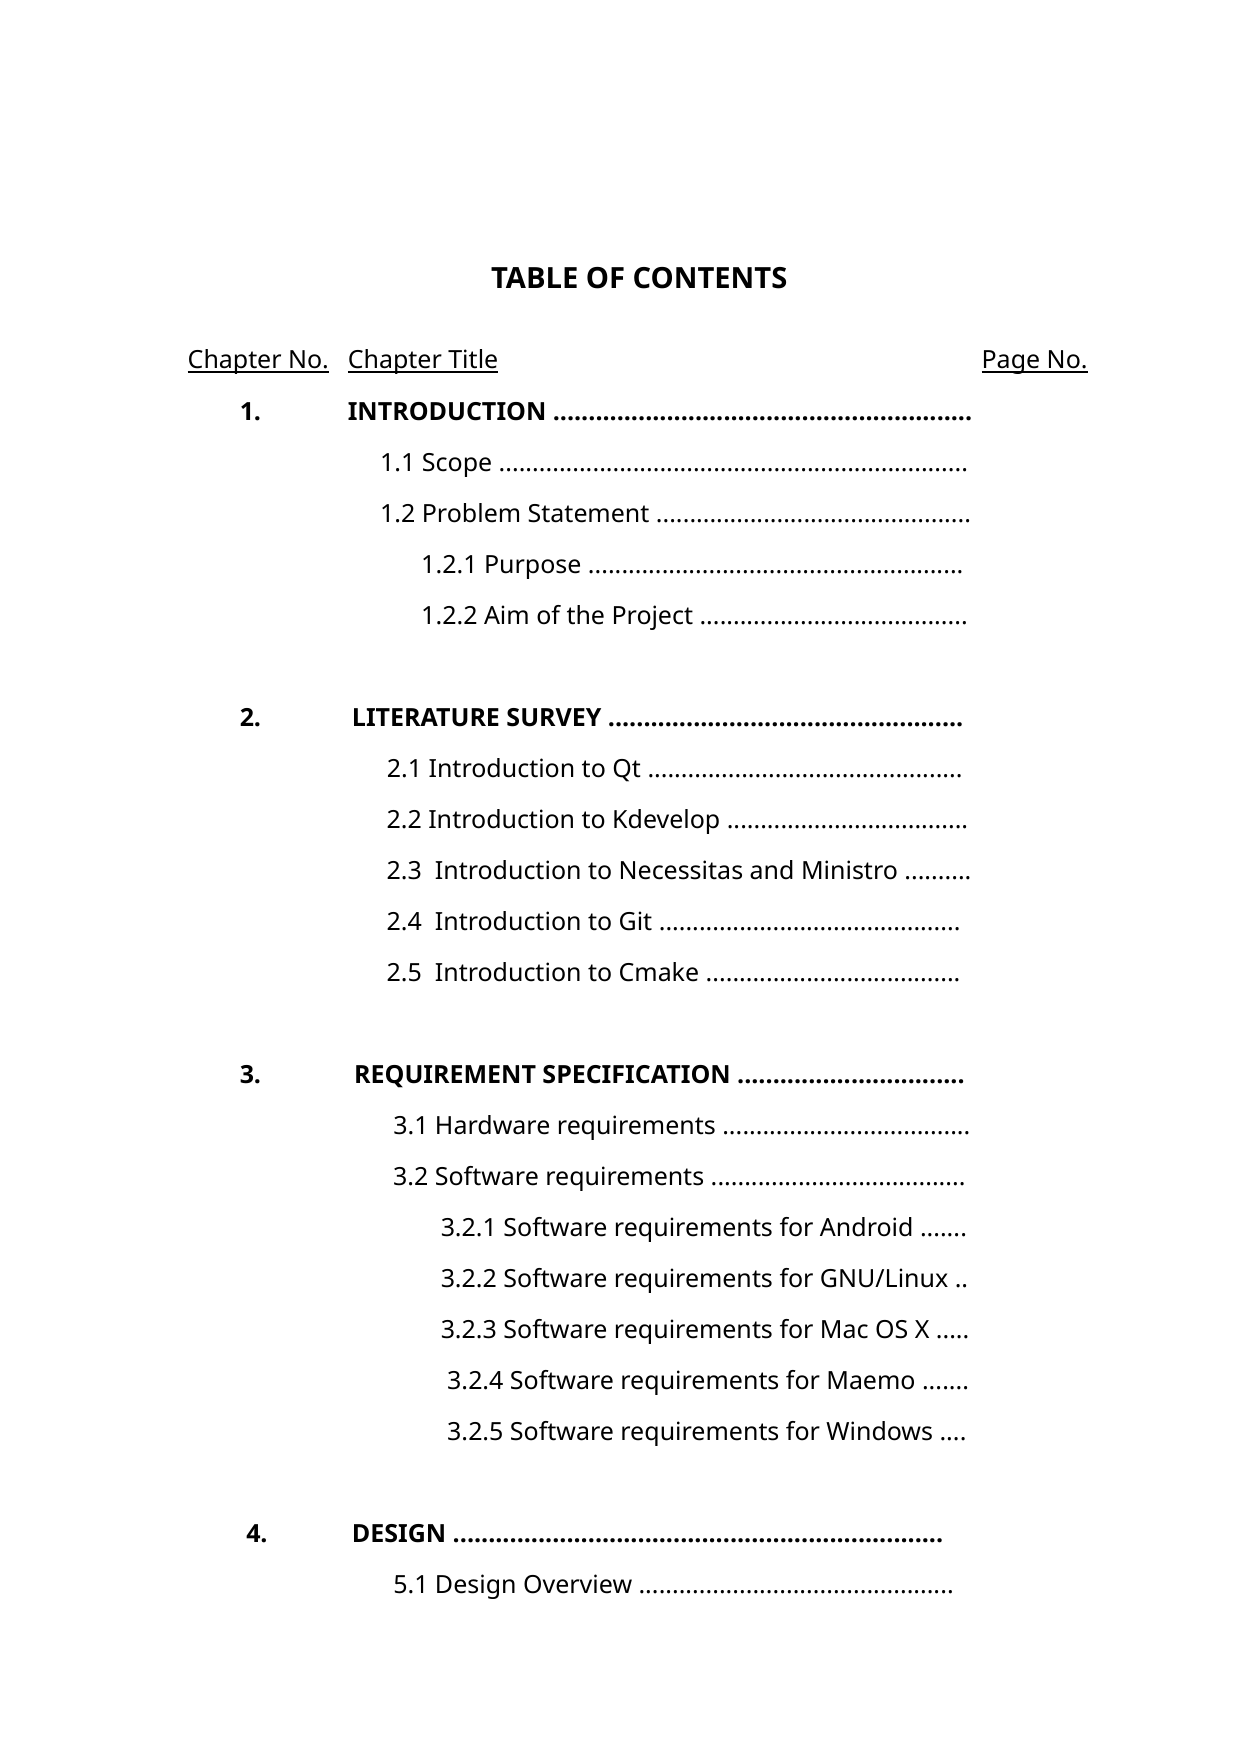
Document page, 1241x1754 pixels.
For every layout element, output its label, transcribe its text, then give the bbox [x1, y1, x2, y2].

text 2.2 Introduction to Kdevelop .................................... [187, 802, 1091, 836]
text 3.2.1 Software requirements for Android ....... [187, 1210, 1091, 1244]
text 1.2.1 Purpose ........................................................ [187, 546, 1091, 580]
text 2.5 Introduction to Cmake ...................................... [187, 955, 1091, 989]
text 3.2.2 Software requirements for GNU/Linux .. [187, 1261, 1091, 1295]
text 2.3 Introduction to Necessitas and Ministro .......... [187, 853, 1091, 887]
text 5.1 Design Overview ............................................... [187, 1567, 1091, 1601]
text 1. INTRODUCTION ........................................................... [187, 393, 1091, 427]
text 1.2.2 Aim of the Project ........................................ [187, 597, 1091, 631]
text 1.2 Problem Statement ............................................... [187, 495, 1091, 529]
text 3.2.4 Software requirements for Maemo ....... [187, 1363, 1091, 1397]
text 1.1 Scope ...................................................................... [187, 444, 1091, 478]
text 3. REQUIREMENT SPECIFICATION ................................ [187, 1057, 1091, 1091]
text 2. LITERATURE SURVEY .................................................. [187, 699, 1091, 733]
text 3.2 Software requirements ...................................... [187, 1159, 1091, 1193]
text 3.2.3 Software requirements for Mac OS X ..... [187, 1312, 1091, 1346]
text TABLE OF CONTENTS [187, 257, 1091, 297]
text 3.2.5 Software requirements for Windows .... [187, 1414, 1091, 1448]
text 2.4 Introduction to Git ............................................. [187, 904, 1091, 938]
text 3.1 Hardware requirements ..................................... [187, 1108, 1091, 1142]
text 4. DESIGN ..................................................................... [187, 1516, 1091, 1550]
text Chapter No. Chapter Title Page No. [187, 342, 1091, 376]
text 2.1 Introduction to Qt ............................................... [187, 751, 1091, 784]
